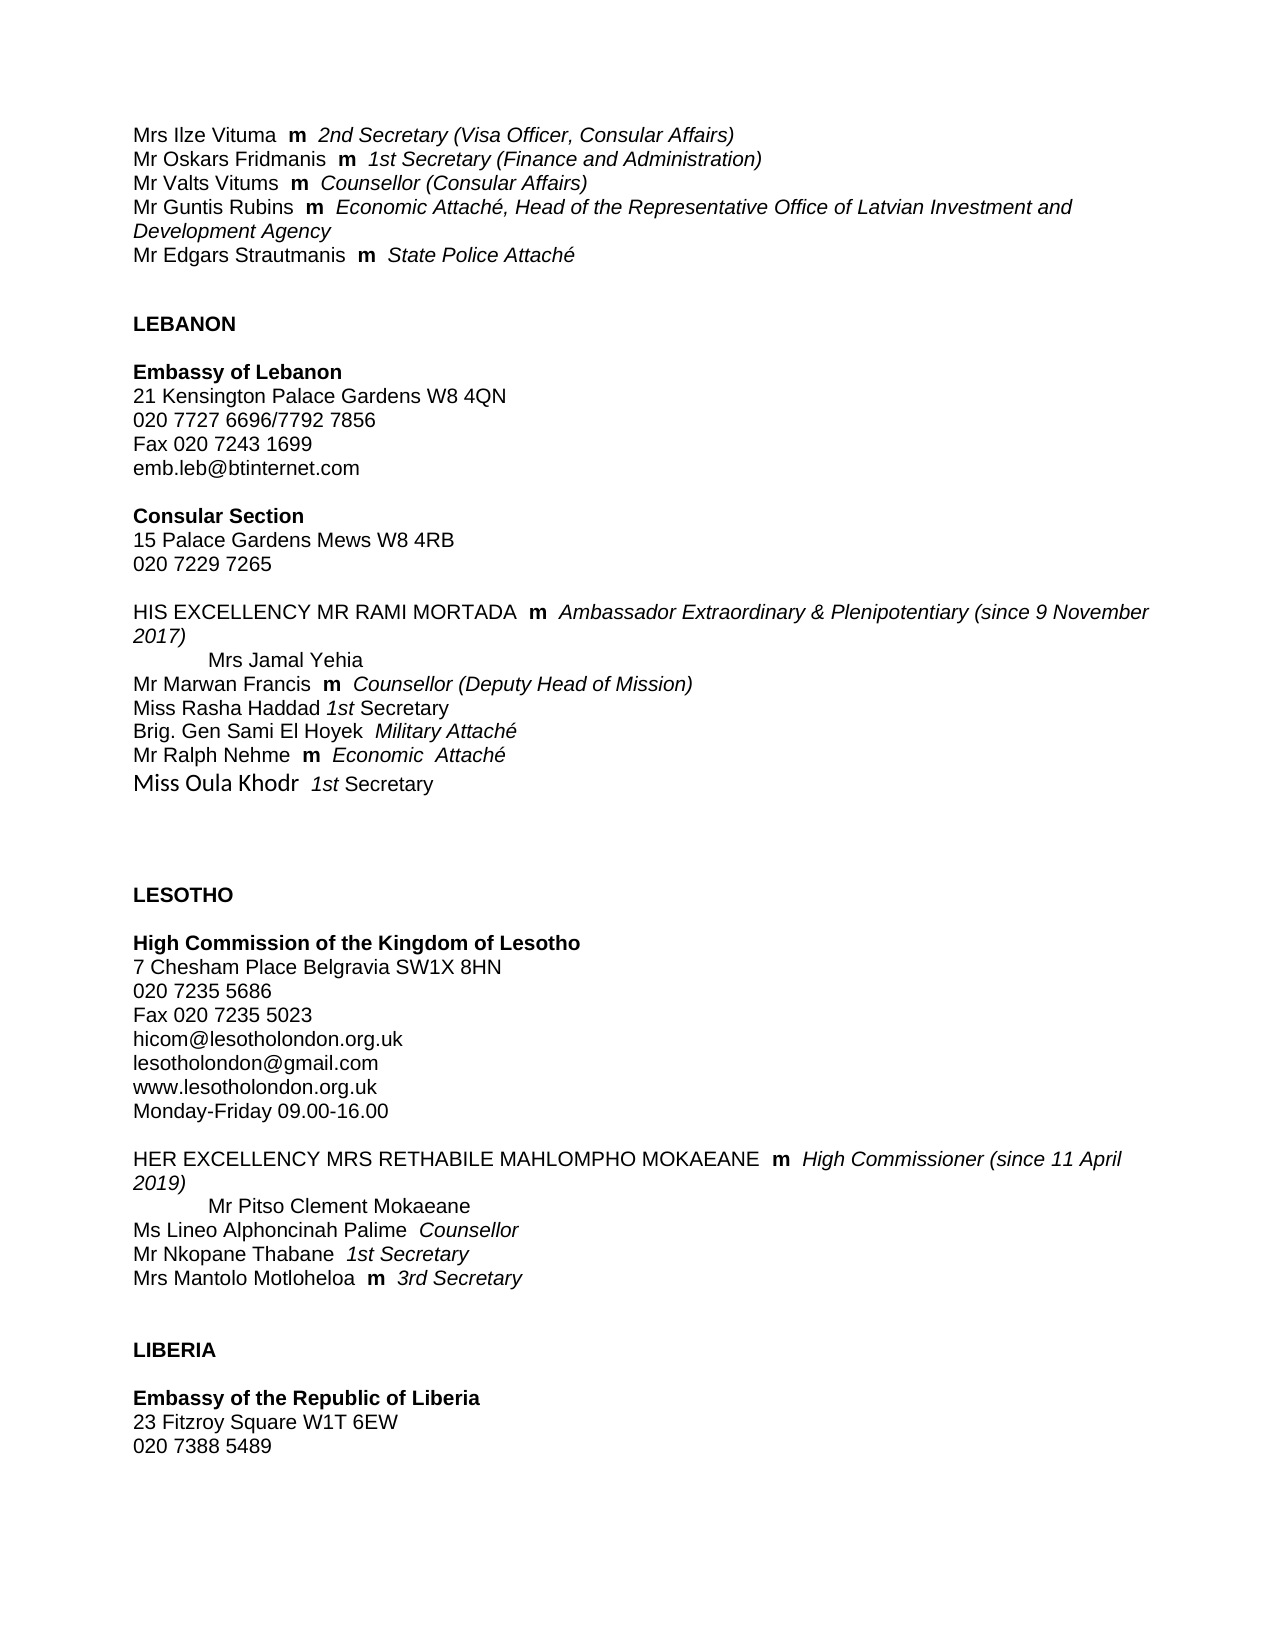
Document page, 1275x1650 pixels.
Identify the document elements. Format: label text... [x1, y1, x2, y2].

text Monday-Friday 09.00-16.00 [133, 1098, 1181, 1122]
text 020 7727 6696/7792 7856 [133, 408, 1181, 432]
text 21 Kensington Palace Gardens W8 4QN [133, 384, 1181, 408]
text Mr Edgars Strautmanis m State Police Attaché [133, 243, 1181, 267]
text Mrs Ilze Vituma m 2nd Secretary (Visa Officer, Consular Affairs) [133, 123, 1181, 147]
text 020 7388 5489 [133, 1434, 1181, 1458]
text LEBANON [133, 312, 1181, 336]
text Ms Lineo Alphoncinah Palime Counsellor [133, 1218, 1181, 1242]
text Miss Oula Khodr 1st Secretary [133, 767, 1181, 798]
text HER EXCELLENCY MRS RETHABILE MAHLOMPHO MOKAEANE m High Commissioner (since 11 April 2019) [133, 1146, 1181, 1194]
subtitle Consular Section [133, 504, 1181, 528]
text Mr Oskars Fridmanis m 1st Secretary (Finance and Administration) [133, 147, 1181, 171]
text www.lesotholondon.org.uk [133, 1074, 1181, 1098]
text lesotholondon@gmail.com [133, 1051, 1181, 1074]
text Mrs Mantolo Motloheloa m 3rd Secretary [133, 1266, 1181, 1290]
text 23 Fitzroy Square W1T 6EW [133, 1410, 1181, 1434]
text Mr Marwan Francis m Counsellor (Deputy Head of Mission) [133, 671, 1181, 695]
text Miss Rasha Haddad 1st Secretary [133, 695, 1181, 719]
text hicom@lesotholondon.org.uk [133, 1027, 1181, 1051]
text Mr Pitso Clement Mokaeane [133, 1194, 1181, 1218]
text High Commission of the Kingdom of Lesotho [133, 931, 1181, 955]
text Mr Guntis Rubins m Economic Attaché, Head of the Representative Office of Latvian Investment and Development Agency [133, 195, 1181, 243]
subtitle LIBERIA [133, 1338, 1181, 1362]
text LESOTHO [133, 883, 1181, 907]
text Fax 020 7235 5023 [133, 1003, 1181, 1027]
subtitle Embassy of Lebanon [133, 360, 1181, 384]
text Mrs Jamal Yehia [133, 647, 1181, 671]
text HIS EXCELLENCY MR RAMI MORTADA m Ambassador Extraordinary & Plenipotentiary (since 9 November 2017) [133, 599, 1181, 647]
text Fax 020 7243 1699 [133, 432, 1181, 456]
text Mr Nkopane Thabane 1st Secretary [133, 1242, 1181, 1266]
subtitle Embassy of the Republic of Liberia [133, 1386, 1181, 1410]
text 15 Palace Gardens Mews W8 4RB [133, 528, 1181, 552]
text 020 7229 7265 [133, 552, 1181, 576]
text 7 Chesham Place Belgravia SW1X 8HN [133, 955, 1181, 979]
text emb.leb@btinternet.com [133, 456, 1181, 480]
text Mr Ralph Nehme m Economic Attaché [133, 743, 1181, 767]
text Brig. Gen Sami El Hoyek Military Attaché [133, 719, 1181, 743]
text 020 7235 5686 [133, 979, 1181, 1003]
text Mr Valts Vitums m Counsellor (Consular Affairs) [133, 171, 1181, 195]
